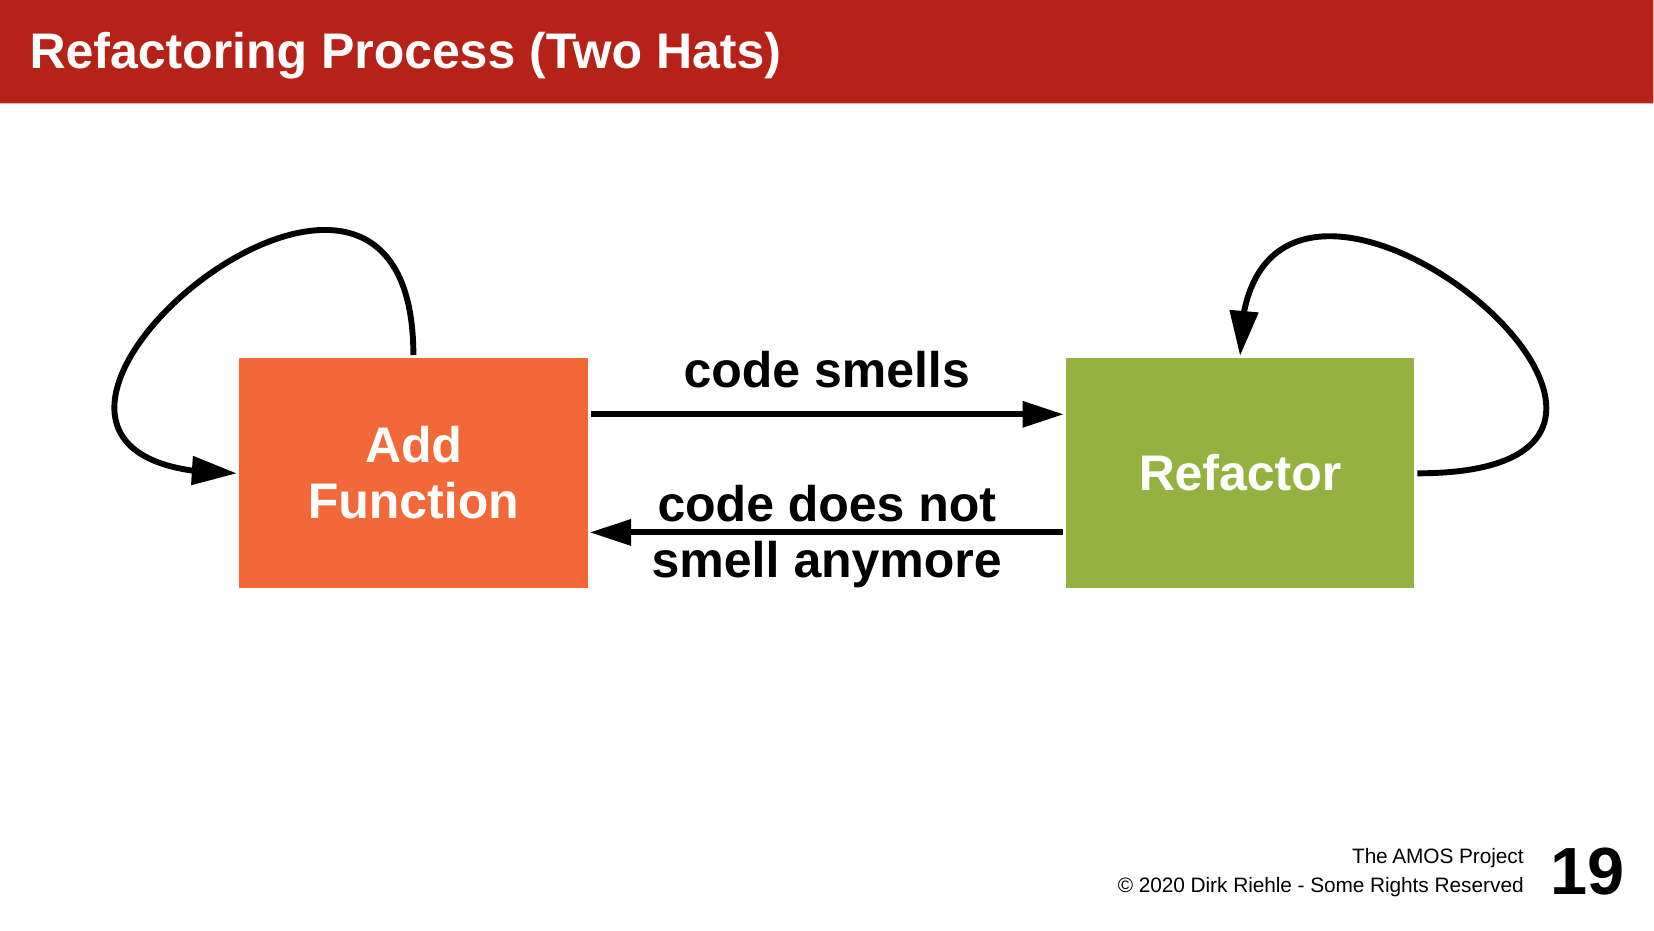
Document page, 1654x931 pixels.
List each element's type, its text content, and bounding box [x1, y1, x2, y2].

text_box code does not smell anymore [590, 443, 1063, 532]
text_box code does not smell anymore [590, 533, 1063, 621]
text_box Refactor [1062, 355, 1418, 592]
text_box code smells [590, 325, 1063, 413]
text_box Add Function [236, 355, 591, 592]
title Refactoring Process (Two Hats) [0, 0, 1654, 104]
